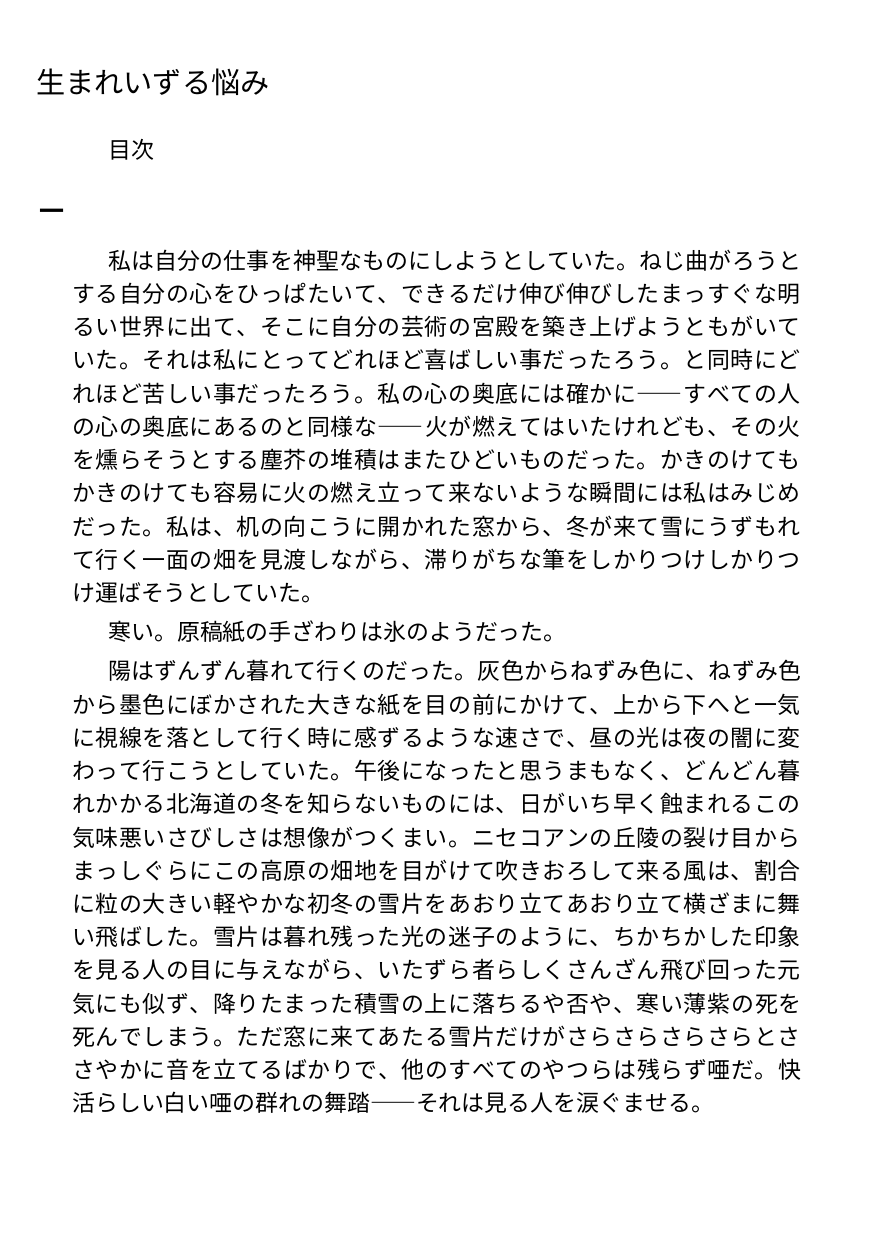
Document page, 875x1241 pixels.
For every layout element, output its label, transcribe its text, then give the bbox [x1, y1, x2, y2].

subtitle 生まれいずる悩み [36, 60, 838, 102]
text 寒い。原稿紙の手ざわりは氷のようだった。 [72, 614, 802, 647]
text 私は自分の仕事を神聖なものにしようとしていた。ねじ曲がろうとする自分の心をひっぱたいて、できるだけ伸び伸びしたまっすぐな明るい世界に出て、そこに自分の芸術の宮殿を築き上げようともがいていた。それは私にとってどれほど喜ばしい事だったろう。と同時にどれほど苦しい事だったろう。私の心の奥底には確かに――すべての人の心の奥底にあるのと同様な――火が燃えてはいたけれども、その火を燻らそうとする塵芥の堆積はまたひどいものだった。かきのけてもかきのけても容易に火の燃え立って来ないような瞬間には私はみじめだった。私は、机の向こうに開かれた窓から、冬が来て雪にうずもれて行く一面の畑を見渡しながら、滞りがちな筆をしかりつけしかりつけ運ばそうとしていた。 [72, 243, 802, 608]
text 目次 [72, 132, 802, 165]
text 陽はずんずん暮れて行くのだった。灰色からねずみ色に、ねずみ色から墨色にぼかされた大きな紙を目の前にかけて、上から下へと一気に視線を落として行く時に感ずるような速さで、昼の光は夜の闇に変わって行こうとしていた。午後になったと思うまもなく、どんどん暮れかかる北海道の冬を知らないものには、日がいち早く蝕まれるこの気味悪いさびしさは想像がつくまい。ニセコアンの丘陵の裂け目からまっしぐらにこの高原の畑地を目がけて吹きおろして来る風は、割合に粒の大きい軽やかな初冬の雪片をあおり立てあおり立て横ざまに舞い飛ばした。雪片は暮れ残った光の迷子のように、ちかちかした印象を見る人の目に与えながら、いたずら者らしくさんざん飛び回った元気にも似ず、降りたまった積雪の上に落ちるや否や、寒い薄紫の死を死んでしまう。ただ窓に来てあたる雪片だけがさらさらさらさらとささやかに音を立てるばかりで、他のすべてのやつらは残らず唖だ。快活らしい白い唖の群れの舞踏――それは見る人を涙ぐませる。 [72, 653, 802, 1118]
subtitle 一 [36, 188, 838, 231]
